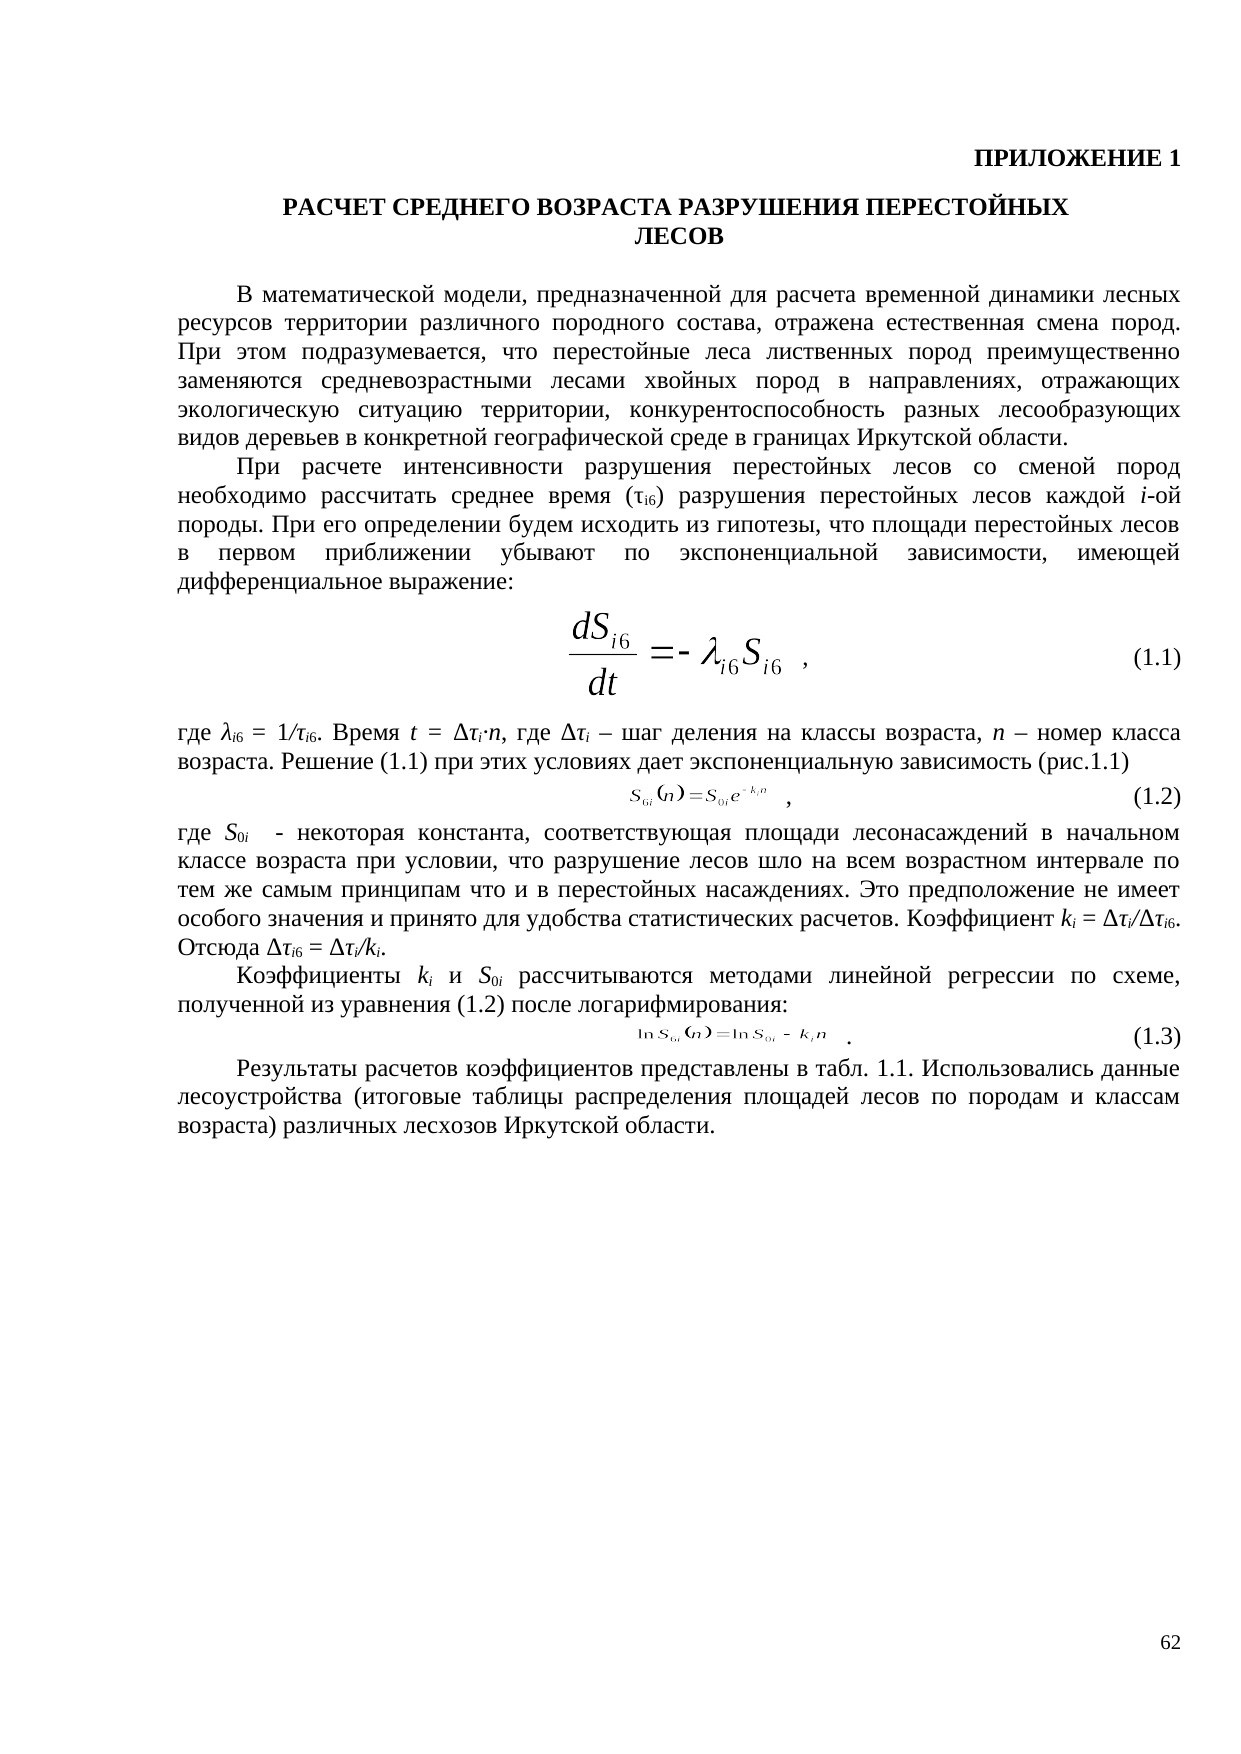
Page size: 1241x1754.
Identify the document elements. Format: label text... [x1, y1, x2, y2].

text При расчете интенсивности разрушения перестойных лесов со сменой пород необходимо рассчитать среднее время (τi6) разрушения перестойных лесов каждой i-ой породы. При его определении будем исходить из гипотезы, что площади перестойных лесов в первом приближении убывают по экспоненциальной зависимости, имеющей дифференциальное выражение: [177, 451, 1181, 595]
text где S0i - некоторая константа, соответствующая площади лесонасаждений в начальном классе возраста при условии, что разрушение лесов шло на всем возрастном интервале по тем же самым принципам что и в перестойных насаждениях. Это предположение не имеет особого значения и принято для удобства статистических расчетов. Коэффициент ki = Δτi/Δτi6. Отсюда Δτi6 = Δτi/ki. [177, 817, 1181, 960]
text Коэффициенты ki и S0i рассчитываются методами линейной регрессии по схеме, полученной из уравнения (1.2) после логарифмирования: [177, 960, 1181, 1018]
text . (1.3) [177, 1018, 1181, 1053]
text , (1.1) [177, 595, 1181, 717]
text ЛЕСОВ [177, 221, 1181, 250]
text где λi6 = 1/τi6. Время t = Δτi·n, где Δτi – шаг деления на классы возраста, n – номер класса возраста. Решение (1.1) при этих условиях дает экспоненциальную зависимость (рис.1.1) [177, 717, 1181, 774]
subtitle ПРИЛОЖЕНИЕ 1 [177, 143, 1181, 172]
text Результаты расчетов коэффициентов представлены в табл. 1.1. Использовались данные лесоустройства (итоговые таблицы распределения площадей лесов по породам и классам возраста) различных лесхозов Иркутской области. [177, 1053, 1181, 1139]
text РАСЧЕТ СРЕДНЕГО ВОЗРАСТА РАЗРУШЕНИЯ ПЕРЕСТОЙНЫХ [177, 192, 1181, 221]
text , (1.2) [177, 774, 1181, 817]
text В математической модели, предназначенной для расчета временной динамики лесных ресурсов территории различного породного состава, отражена естественная смена пород. При этом подразумевается, что перестойные леса лиственных пород преимущественно заменяются средневозрастными лесами хвойных пород в направлениях, отражающих экологическую ситуацию территории, конкурентоспособность разных лесообразующих видов деревьев в конкретной географической среде в границах Иркутской области. [177, 279, 1181, 451]
